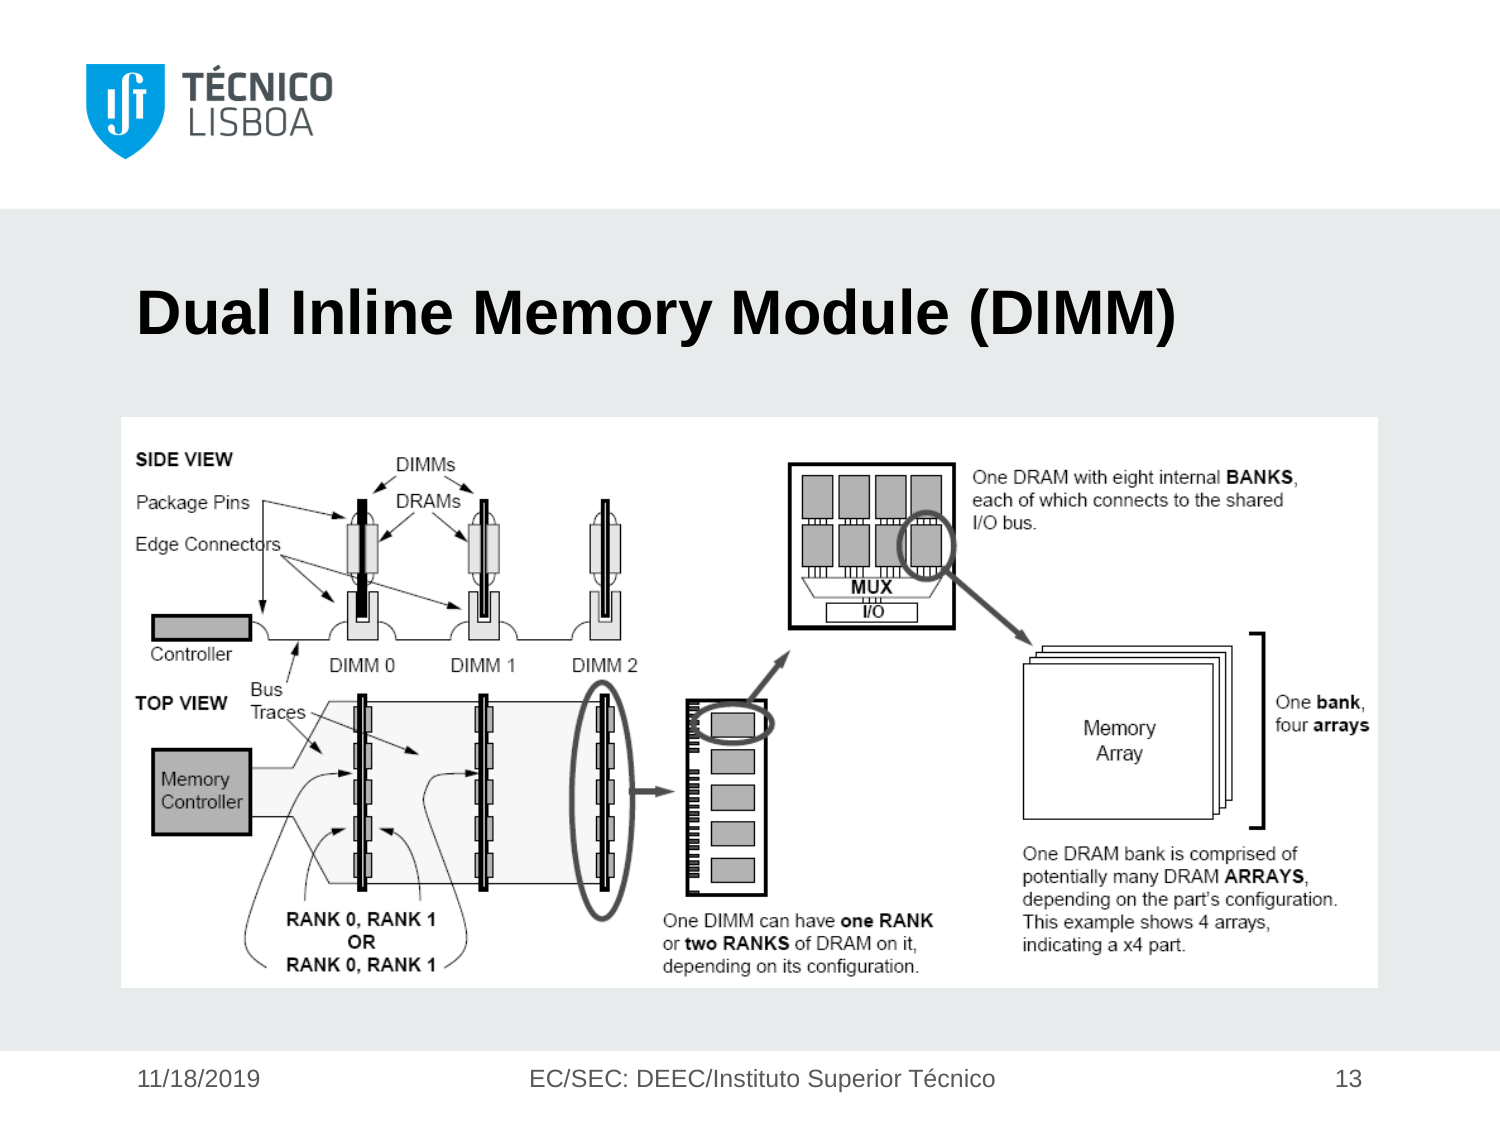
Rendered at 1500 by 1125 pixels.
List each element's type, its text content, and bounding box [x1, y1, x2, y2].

title Dual Inline Memory Module (DIMM) [121, 237, 1378, 381]
footer EC/SEC: DEEC/Instituto Superior Técnico [512, 1052, 1021, 1103]
slide_number 11/18/2019 [121, 1052, 425, 1103]
slide_number [1077, 1052, 1378, 1103]
picture [0, 0, 1500, 1125]
